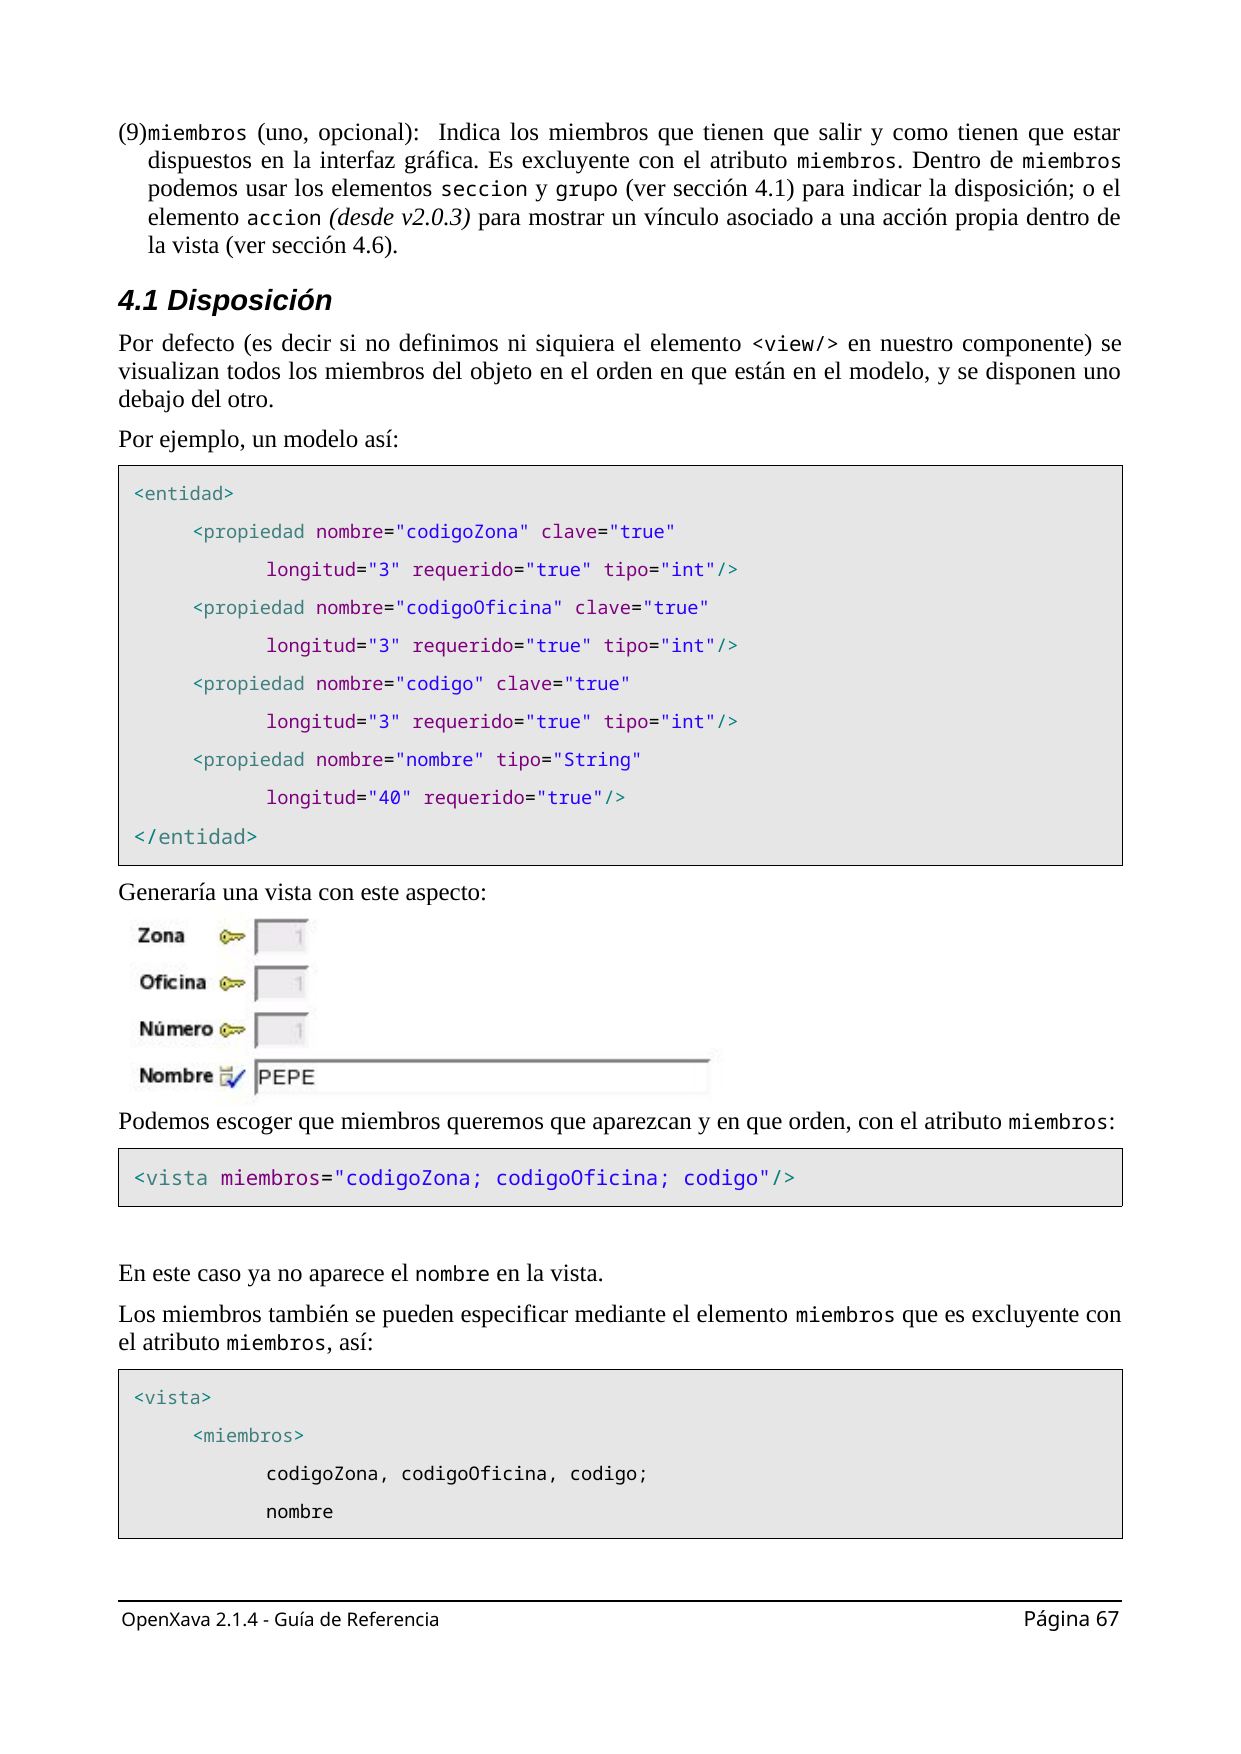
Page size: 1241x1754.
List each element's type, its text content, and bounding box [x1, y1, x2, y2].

picture [130, 905, 725, 1108]
text <propiedad nombre="nombre" tipo="String" [119, 731, 1122, 769]
text Los miembros también se pueden especificar mediante el elemento miembros que es excluyente con el atributo miembros, así: [118, 1300, 1122, 1357]
text Por ejemplo, un modelo así: [118, 425, 1122, 453]
text <entidad> [119, 466, 1122, 503]
text longitud="3" requerido="true" tipo="int"/> [119, 617, 1122, 655]
text codigoZona, codigoOficina, codigo; [119, 1445, 1122, 1483]
text nombre [119, 1483, 1122, 1538]
text En este caso ya no aparece el nombre en la vista. [118, 1259, 1122, 1288]
text longitud="3" requerido="true" tipo="int"/> [119, 541, 1122, 579]
text <propiedad nombre="codigoOficina" clave="true" [119, 579, 1122, 617]
text </entidad> [119, 807, 1122, 865]
text <miembros> [119, 1407, 1122, 1445]
text longitud="40" requerido="true"/> [119, 769, 1122, 807]
text Podemos escoger que miembros queremos que aparezcan y en que orden, con el atributo miembros: [118, 918, 1122, 1136]
text <vista miembros="codigoZona; codigoOficina; codigo"/> [119, 1149, 1122, 1206]
text <propiedad nombre="codigoZona" clave="true" [119, 503, 1122, 541]
text <vista> [119, 1370, 1122, 1407]
text Por defecto (es decir si no definimos ni siquiera el elemento <view/> en nuestro componente) se visualizan todos los miembros del objeto en el orden en que están en el modelo, y se disponen uno debajo del otro. [118, 329, 1122, 413]
list miembros (uno, opcional): Indica los miembros que tienen que salir y como tienen que estar dispuestos en la interfaz gráfica. Es excluyente con el atributo miembros. Dentro de miembros podemos usar los elementos seccion y grupo (ver sección 4.1) para indicar la disposición; o el elemento accion (desde v2.0.3) para mostrar un vínculo asociado a una acción propia dentro de la vista (ver sección 4.6). [118, 118, 1122, 259]
subtitle Disposición [118, 284, 1122, 316]
text Generaría una vista con este aspecto: [118, 878, 1122, 906]
text <propiedad nombre="codigo" clave="true" [119, 655, 1122, 693]
text longitud="3" requerido="true" tipo="int"/> [119, 693, 1122, 731]
